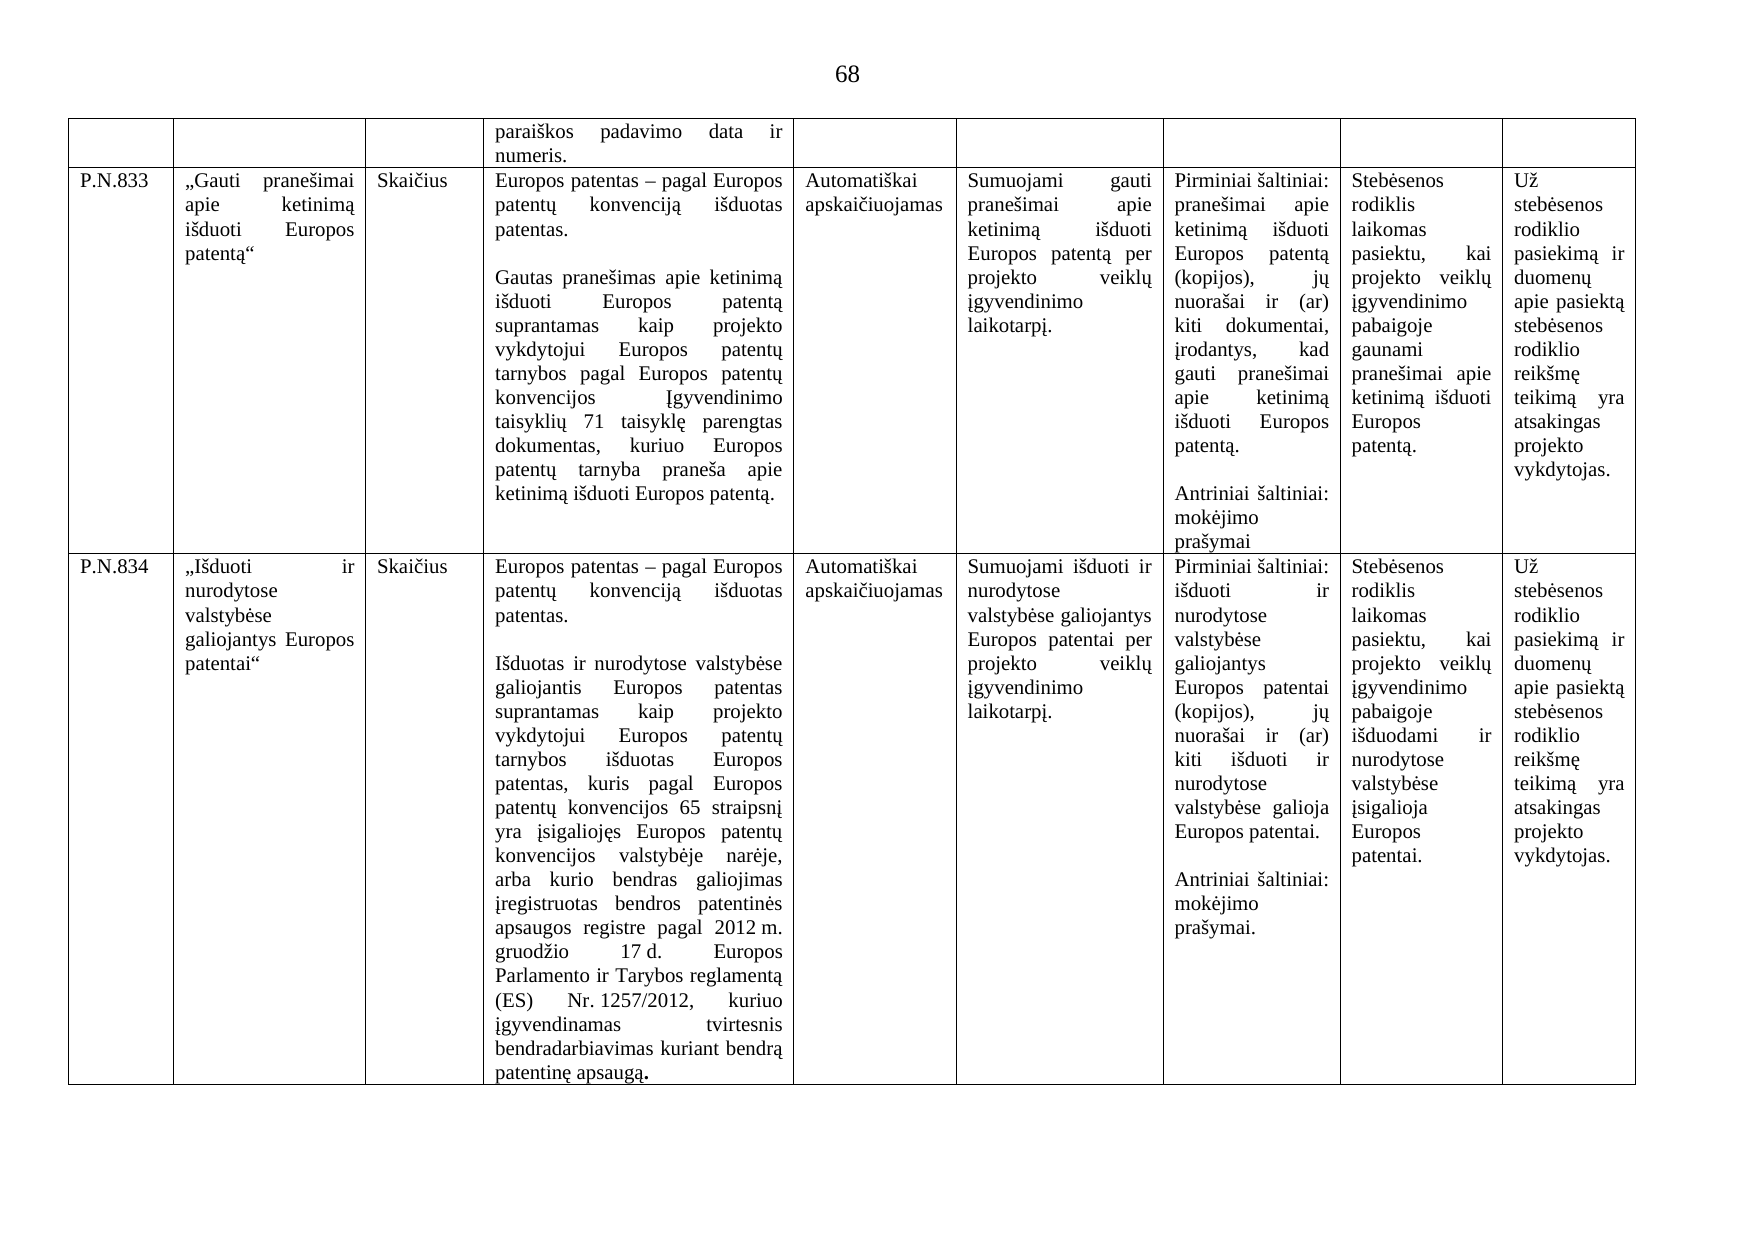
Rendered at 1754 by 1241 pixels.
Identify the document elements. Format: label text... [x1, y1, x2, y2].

table_cell [174, 119, 365, 167]
table_cell [794, 119, 956, 167]
table_cell Europos patentas – pagal Europos patentų konvenciją išduotas patentas. Išduotas ir nurodytose valstybėse galiojantis Europos patentas suprantamas kaip projekto vykdytojui Europos patentų tarnybos išduotas Europos patentas, kuris pagal Europos patentų konvencijos 65 straipsnį yra įsigaliojęs Europos patentų konvencijos valstybėje narėje, arba kurio bendras galiojimas įregistruotas bendros patentinės apsaugos registre pagal 2012 m. gruodžio 17 d. Europos Parlamento ir Tarybos reglamentą (ES) Nr. 1257/2012, kuriuo įgyvendinamas tvirtesnis bendradarbiavimas kuriant bendrą patentinę apsaugą. [484, 554, 793, 1084]
table_cell Europos patentas – pagal Europos patentų konvenciją išduotas patentas. Gautas pranešimas apie ketinimą išduoti Europos patentą suprantamas kaip projekto vykdytojui Europos patentų tarnybos pagal Europos patentų konvencijos Įgyvendinimo taisyklių 71 taisyklę parengtas dokumentas, kuriuo Europos patentų tarnyba praneša apie ketinimą išduoti Europos patentą. [484, 168, 793, 553]
table_cell „Išduoti ir nurodytose valstybėse galiojantys Europos patentai“ [174, 554, 365, 1084]
table_cell Automatiškai apskaičiuojamas [794, 168, 956, 553]
table_cell Sumuojami gauti pranešimai apie ketinimą išduoti Europos patentą per projekto veiklų įgyvendinimo laikotarpį. [957, 168, 1163, 553]
table_cell Stebėsenos rodiklis laikomas pasiektu, kai projekto veiklų įgyvendinimo pabaigoje gaunami pranešimai apie ketinimą išduoti Europos patentą. [1341, 168, 1502, 553]
table_cell Pirminiai šaltiniai: pranešimai apie ketinimą išduoti Europos patentą (kopijos), jų nuorašai ir (ar) kiti dokumentai, įrodantys, kad gauti pranešimai apie ketinimą išduoti Europos patentą. Antriniai šaltiniai: mokėjimo prašymai [1164, 168, 1340, 553]
table_cell Sumuojami išduoti ir nurodytose valstybėse galiojantys Europos patentai per projekto veiklų įgyvendinimo laikotarpį. [957, 554, 1163, 1084]
table_cell [366, 119, 483, 167]
table_cell Skaičius [366, 554, 483, 1084]
table_cell Stebėsenos rodiklis laikomas pasiektu, kai projekto veiklų įgyvendinimo pabaigoje išduodami ir nurodytose valstybėse įsigalioja Europos patentai. [1341, 554, 1502, 1084]
table_cell [957, 119, 1163, 167]
table_cell Už stebėsenos rodiklio pasiekimą ir duomenų apie pasiektą stebėsenos rodiklio reikšmę teikimą yra atsakingas projekto vykdytojas. [1503, 168, 1635, 553]
table_cell [1341, 119, 1502, 167]
table_cell Automatiškai apskaičiuojamas [794, 554, 956, 1084]
table_cell Už stebėsenos rodiklio pasiekimą ir duomenų apie pasiektą stebėsenos rodiklio reikšmę teikimą yra atsakingas projekto vykdytojas. [1503, 554, 1635, 1084]
table_cell Skaičius [366, 168, 483, 553]
table_cell „Gauti pranešimai apie ketinimą išduoti Europos patentą“ [174, 168, 365, 553]
table_cell [1164, 119, 1340, 167]
table_cell [69, 119, 173, 167]
table_cell P.N.833 [69, 168, 173, 553]
table_cell [1503, 119, 1635, 167]
table_cell P.N.834 [69, 554, 173, 1084]
table_cell Pirminiai šaltiniai: išduoti ir nurodytose valstybėse galiojantys Europos patentai (kopijos), jų nuorašai ir (ar) kiti išduoti ir nurodytose valstybėse galioja Europos patentai. Antriniai šaltiniai: mokėjimo prašymai. [1164, 554, 1340, 1084]
table_cell paraiškos padavimo data ir numeris. [484, 119, 793, 167]
